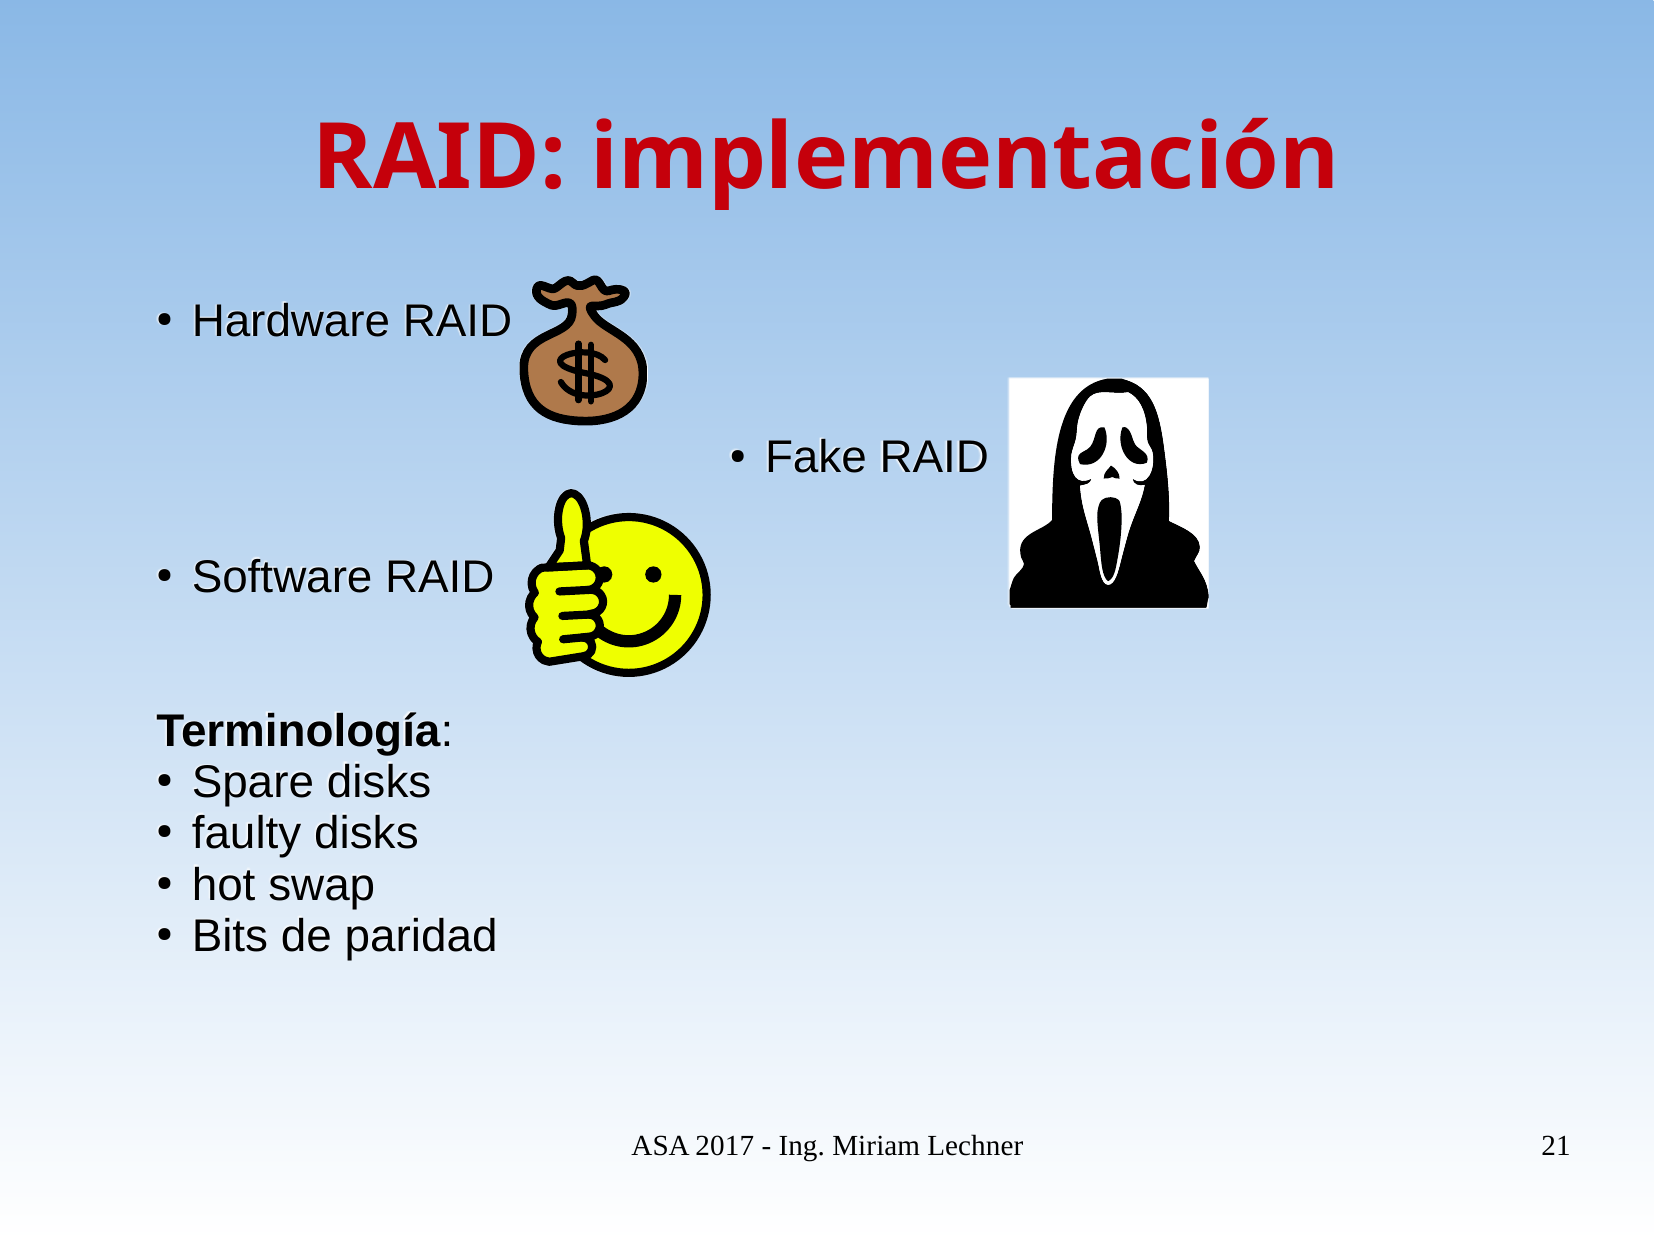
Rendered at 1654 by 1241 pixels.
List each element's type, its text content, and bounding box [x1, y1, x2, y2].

text_box Hardware RAID Software RAID Terminología: Spare disks faulty disks hot swap Bits de paridad [141, 257, 1371, 969]
picture [1003, 342, 1215, 640]
picture [519, 275, 647, 426]
text_box Fake RAID [714, 424, 1004, 591]
title RAID: implementación [82, 49, 1571, 257]
picture [522, 484, 715, 677]
